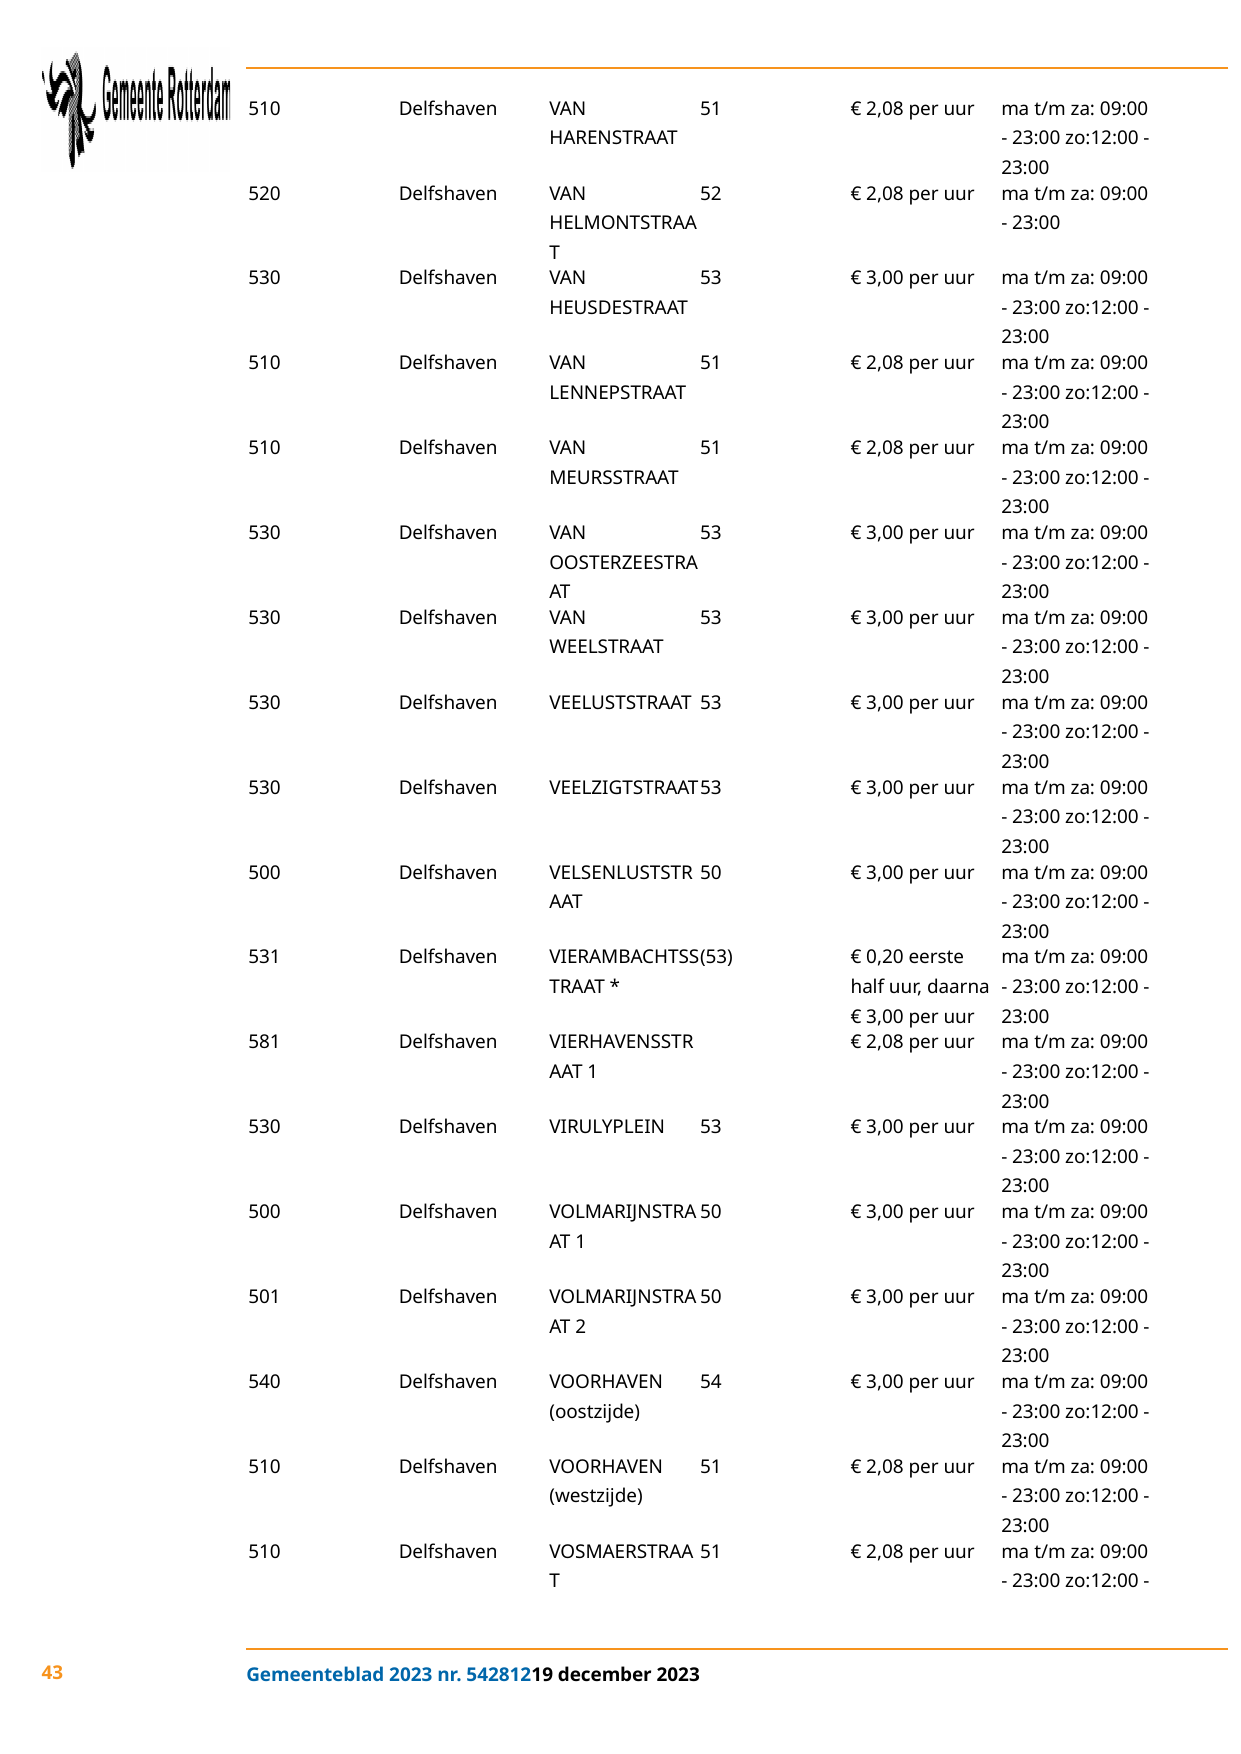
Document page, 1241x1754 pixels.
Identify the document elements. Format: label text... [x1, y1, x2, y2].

table_cell 530 [248, 1114, 398, 1198]
table_cell € 3,00 per uur [850, 1114, 1001, 1198]
table_cell ma t/m za: 09:00 - 23:00 zo:12:00 - 23:00 [1001, 1283, 1152, 1368]
table_cell Delfshaven [399, 350, 549, 434]
table_cell Delfshaven [399, 1283, 549, 1368]
table_cell VIERAMBACHTSSTRAAT * [549, 944, 700, 1029]
table_cell ma t/m za: 09:00 - 23:00 zo:12:00 - 23:00 [1001, 689, 1152, 774]
table_cell VAN OOSTERZEESTRAAT [549, 519, 700, 604]
table_cell [700, 1029, 850, 1113]
table_cell VOLMARIJNSTRAAT 2 [549, 1283, 700, 1368]
table_cell € 2,08 per uur [850, 1538, 1001, 1593]
table_cell 54 [700, 1368, 850, 1453]
table_cell 53 [700, 519, 850, 604]
table_cell VAN WEELSTRAAT [549, 604, 700, 689]
table_cell ma t/m za: 09:00 - 23:00 zo:12:00 - 23:00 [1001, 265, 1152, 349]
table_cell 530 [248, 689, 398, 774]
table_cell Delfshaven [399, 689, 549, 774]
table_cell € 3,00 per uur [850, 265, 1001, 349]
table_cell € 3,00 per uur [850, 689, 1001, 774]
table_cell ma t/m za: 09:00 - 23:00 zo:12:00 - 23:00 [1001, 1368, 1152, 1453]
table_cell VIERHAVENSSTRAAT 1 [549, 1029, 700, 1113]
table_cell ma t/m za: 09:00 - 23:00 [1001, 180, 1152, 264]
table_cell 53 [700, 774, 850, 859]
table_cell ma t/m za: 09:00 - 23:00 zo:12:00 - 23:00 [1001, 95, 1152, 180]
table_cell € 3,00 per uur [850, 1283, 1001, 1368]
table_cell € 0,20 eerste half uur, daarna € 3,00 per uur [850, 944, 1001, 1029]
table_cell 51 [700, 1453, 850, 1538]
table_cell ma t/m za: 09:00 - 23:00 zo:12:00 - 23:00 [1001, 434, 1152, 519]
table_cell 510 [248, 1538, 398, 1593]
table_cell VEELZIGTSTRAAT [549, 774, 700, 859]
table_cell Delfshaven [399, 1199, 549, 1283]
table_cell € 3,00 per uur [850, 519, 1001, 604]
table_cell VOSMAERSTRAAT [549, 1538, 700, 1593]
table_cell 53 [700, 689, 850, 774]
table_cell 50 [700, 1199, 850, 1283]
table_cell € 3,00 per uur [850, 1368, 1001, 1453]
table_cell (53) [700, 944, 850, 1029]
table_cell VIRULYPLEIN [549, 1114, 700, 1198]
table_cell € 2,08 per uur [850, 95, 1001, 180]
table_cell ma t/m za: 09:00 - 23:00 zo:12:00 - 23:00 [1001, 774, 1152, 859]
table_cell € 2,08 per uur [850, 1453, 1001, 1538]
table_cell Delfshaven [399, 1029, 549, 1113]
table_cell 510 [248, 434, 398, 519]
table_cell VOORHAVEN (oostzijde) [549, 1368, 700, 1453]
table_cell € 3,00 per uur [850, 774, 1001, 859]
table_cell ma t/m za: 09:00 - 23:00 zo:12:00 - 23:00 [1001, 859, 1152, 944]
table_cell Delfshaven [399, 180, 549, 264]
table_cell Delfshaven [399, 519, 549, 604]
table_cell Delfshaven [399, 859, 549, 944]
table_cell ma t/m za: 09:00 - 23:00 zo:12:00 - 23:00 [1001, 1029, 1152, 1113]
table_cell 51 [700, 350, 850, 434]
table_cell VEELUSTSTRAAT [549, 689, 700, 774]
table_cell ma t/m za: 09:00 - 23:00 zo:12:00 - 23:00 [1001, 350, 1152, 434]
table_cell 501 [248, 1283, 398, 1368]
table_cell VOLMARIJNSTRAAT 1 [549, 1199, 700, 1283]
table_cell Delfshaven [399, 774, 549, 859]
table_cell 510 [248, 1453, 398, 1538]
table_cell 51 [700, 95, 850, 180]
table_cell VAN MEURSSTRAAT [549, 434, 700, 519]
table_cell 50 [700, 1283, 850, 1368]
table_cell 540 [248, 1368, 398, 1453]
table_cell Delfshaven [399, 1538, 549, 1593]
table_cell ma t/m za: 09:00 - 23:00 zo:12:00 - 23:00 [1001, 1114, 1152, 1198]
table_cell VAN HARENSTRAAT [549, 95, 700, 180]
table_cell 51 [700, 434, 850, 519]
table_cell VAN HELMONTSTRAAT [549, 180, 700, 264]
table_cell Delfshaven [399, 1453, 549, 1538]
table_cell 510 [248, 350, 398, 434]
table_cell Delfshaven [399, 95, 549, 180]
table_cell 510 [248, 95, 398, 180]
picture [41, 47, 231, 172]
table_cell 51 [700, 1538, 850, 1593]
table_cell € 2,08 per uur [850, 180, 1001, 264]
table_cell 50 [700, 859, 850, 944]
table_cell ma t/m za: 09:00 - 23:00 zo:12:00 - 23:00 [1001, 944, 1152, 1029]
table_cell ma t/m za: 09:00 - 23:00 zo:12:00 [1001, 1538, 1152, 1593]
table_cell VAN HEUSDESTRAAT [549, 265, 700, 349]
table_cell Delfshaven [399, 1368, 549, 1453]
table_cell 530 [248, 265, 398, 349]
table_cell 520 [248, 180, 398, 264]
table_cell VAN LENNEPSTRAAT [549, 350, 700, 434]
table_cell Delfshaven [399, 944, 549, 1029]
table_cell Delfshaven [399, 434, 549, 519]
table_cell Delfshaven [399, 1114, 549, 1198]
table_cell 500 [248, 1199, 398, 1283]
table_cell € 2,08 per uur [850, 434, 1001, 519]
table_cell ma t/m za: 09:00 - 23:00 zo:12:00 - 23:00 [1001, 604, 1152, 689]
table_cell 53 [700, 604, 850, 689]
table_cell VOORHAVEN (westzijde) [549, 1453, 700, 1538]
table_cell 581 [248, 1029, 398, 1113]
table_cell € 2,08 per uur [850, 1029, 1001, 1113]
table_cell Delfshaven [399, 265, 549, 349]
table_cell ma t/m za: 09:00 - 23:00 zo:12:00 - 23:00 [1001, 1453, 1152, 1538]
table_cell € 3,00 per uur [850, 604, 1001, 689]
table_cell 52 [700, 180, 850, 264]
table_cell Delfshaven [399, 604, 549, 689]
table_cell 530 [248, 604, 398, 689]
table_cell VELSENLUSTSTRAAT [549, 859, 700, 944]
table_cell ma t/m za: 09:00 - 23:00 zo:12:00 - 23:00 [1001, 519, 1152, 604]
table_cell € 3,00 per uur [850, 1199, 1001, 1283]
table_cell € 2,08 per uur [850, 350, 1001, 434]
table_cell ma t/m za: 09:00 - 23:00 zo:12:00 - 23:00 [1001, 1199, 1152, 1283]
table_cell 531 [248, 944, 398, 1029]
table_cell 53 [700, 265, 850, 349]
table_cell 530 [248, 519, 398, 604]
table_cell 53 [700, 1114, 850, 1198]
table_cell 500 [248, 859, 398, 944]
table_cell 530 [248, 774, 398, 859]
table_cell € 3,00 per uur [850, 859, 1001, 944]
